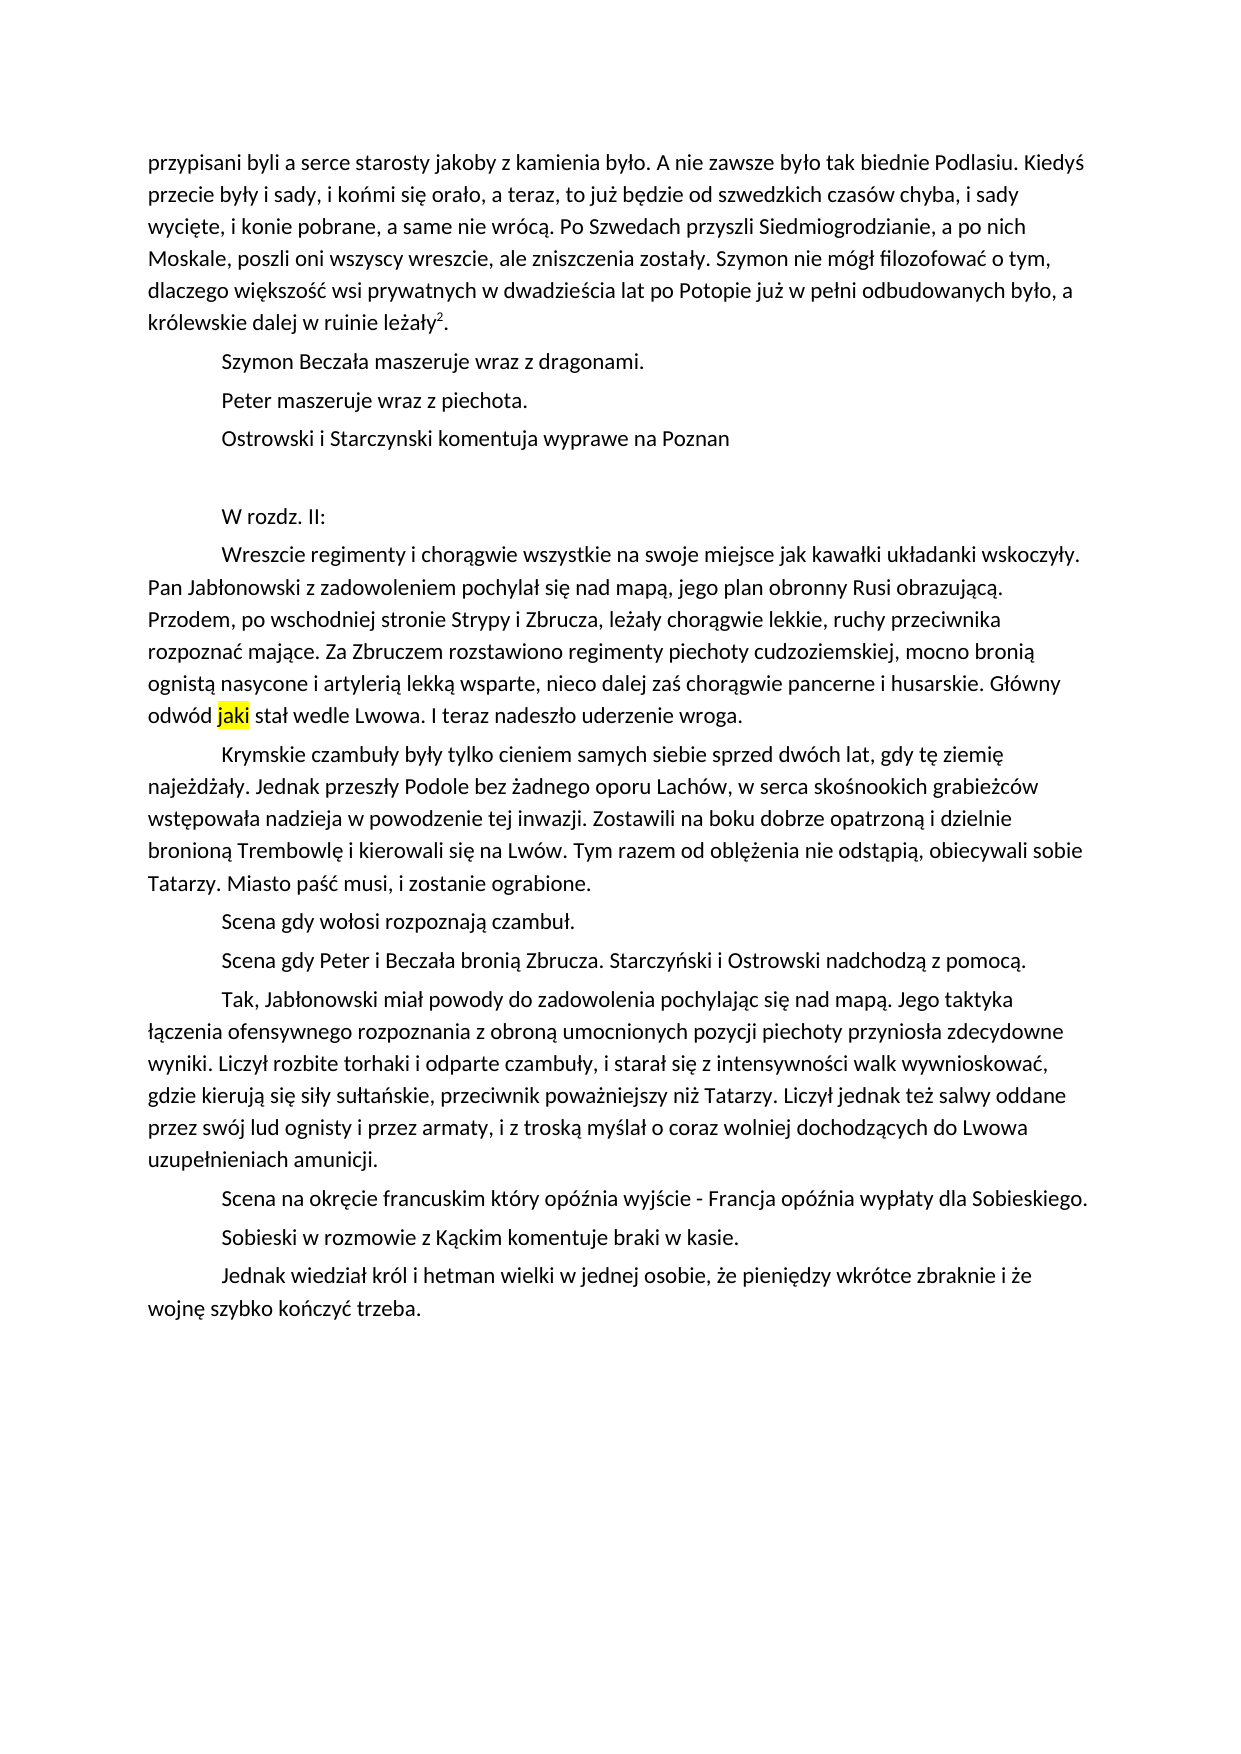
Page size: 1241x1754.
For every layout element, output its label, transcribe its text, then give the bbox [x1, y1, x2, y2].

text Peter maszeruje wraz z piechota. [148, 386, 1093, 414]
text przypisani byli a serce starosty jakoby z kamienia było. A nie zawsze było tak biednie Podlasiu. Kiedyś przecie były i sady, i końmi się orało, a teraz, to już będzie od szwedzkich czasów chyba, i sady wycięte, i konie pobrane, a same nie wrócą. Po Szwedach przyszli Siedmiogrodzianie, a po nich Moskale, poszli oni wszyscy wreszcie, ale zniszczenia zostały. Szymon nie mógł filozofować o tym, dlaczego większość wsi prywatnych w dwadzieścia lat po Potopie już w pełni odbudowanych było, a królewskie dalej w ruinie leżały. [148, 148, 1093, 337]
text W rozdz. II: [148, 502, 1093, 530]
text Jednak wiedział król i hetman wielki w jednej osobie, że pieniędzy wkrótce zbraknie i że wojnę szybko kończyć trzeba. [148, 1262, 1093, 1322]
text Ostrowski i Starczynski komentuja wyprawe na Poznan [148, 424, 1093, 452]
text Sobieski w rozmowie z Kąckim komentuje braki w kasie. [148, 1223, 1093, 1251]
text Scena gdy Peter i Beczała bronią Zbrucza. Starczyński i Ostrowski nadchodzą z pomocą. [148, 946, 1093, 974]
text Wreszcie regimenty i chorągwie wszystkie na swoje miejsce jak kawałki układanki wskoczyły. Pan Jabłonowski z zadowoleniem pochylał się nad mapą, jego plan obronny Rusi obrazującą. Przodem, po wschodniej stronie Strypy i Zbrucza, leżały chorągwie lekkie, ruchy przeciwnika rozpoznać mające. Za Zbruczem rozstawiono regimenty piechoty cudzoziemskiej, mocno bronią ognistą nasycone i artylerią lekką wsparte, nieco dalej zaś chorągwie pancerne i husarskie. Główny odwód jaki stał wedle Lwowa. I teraz nadeszło uderzenie wroga. [148, 540, 1093, 729]
text Scena na okręcie francuskim który opóźnia wyjście - Francja opóźnia wypłaty dla Sobieskiego. [148, 1184, 1093, 1212]
text Tak, Jabłonowski miał powody do zadowolenia pochylając się nad mapą. Jego taktyka łączenia ofensywnego rozpoznania z obroną umocnionych pozycji piechoty przyniosła zdecydowne wyniki. Liczył rozbite torhaki i odparte czambuły, i starał się z intensywności walk wywnioskować, gdzie kierują się siły sułtańskie, przeciwnik poważniejszy niż Tatarzy. Liczył jednak też salwy oddane przez swój lud ognisty i przez armaty, i z troską myślał o coraz wolniej dochodzących do Lwowa uzupełnieniach amunicji. [148, 985, 1093, 1174]
text Szymon Beczała maszeruje wraz z dragonami. [148, 347, 1093, 375]
text Scena gdy wołosi rozpoznają czambuł. [148, 907, 1093, 935]
text Krymskie czambuły były tylko cieniem samych siebie sprzed dwóch lat, gdy tę ziemię najeżdżały. Jednak przeszły Podole bez żadnego oporu Lachów, w serca skośnookich grabieżców wstępowała nadzieja w powodzenie tej inwazji. Zostawili na boku dobrze opatrzoną i dzielnie bronioną Trembowlę i kierowali się na Lwów. Tym razem od oblężenia nie odstąpią, obiecywali sobie Tatarzy. Miasto paść musi, i zostanie ograbione. [148, 740, 1093, 897]
